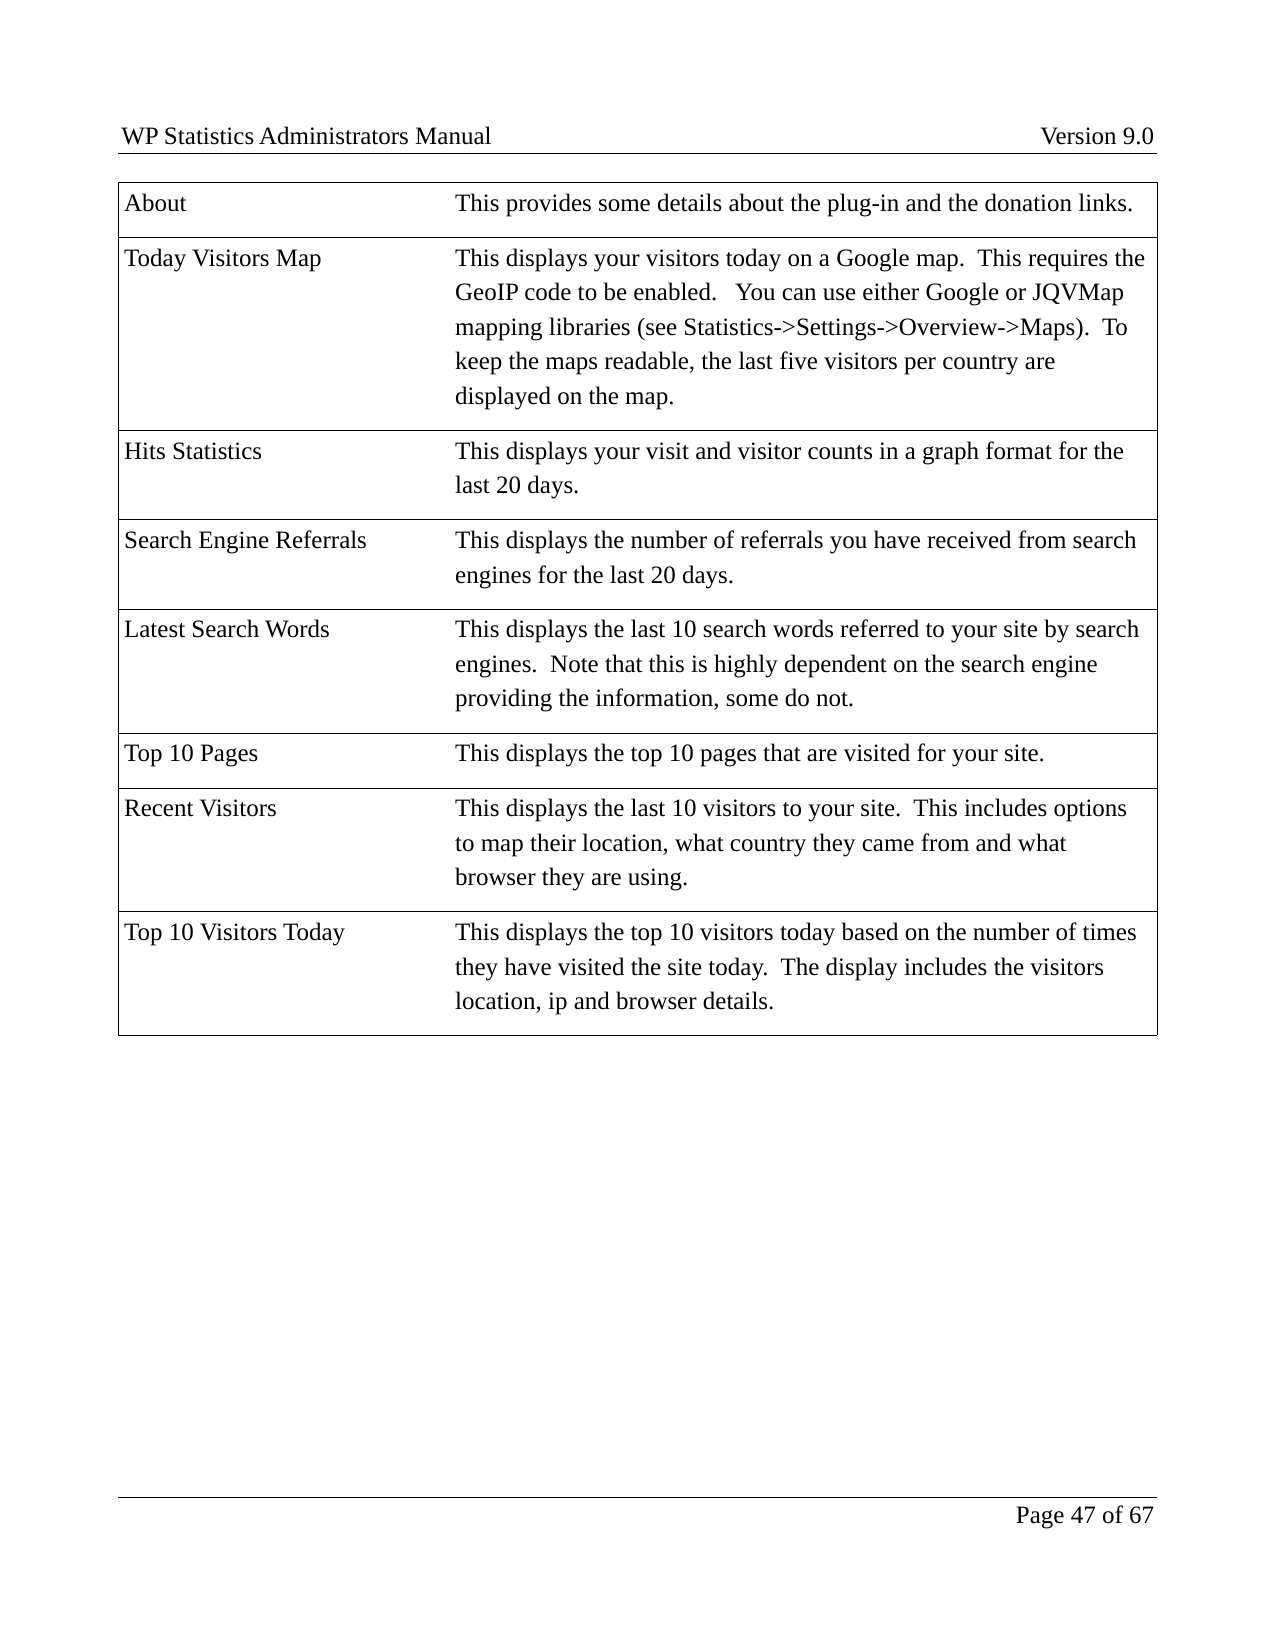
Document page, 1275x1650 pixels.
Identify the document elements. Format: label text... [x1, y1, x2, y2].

table_cell This displays the top 10 pages that are visited for your site. [449, 734, 1157, 787]
table_cell This provides some details about the plug-in and the donation links. [449, 183, 1157, 237]
table_cell Recent Visitors [119, 789, 449, 911]
table_cell This displays the number of referrals you have received from search engines for the last 20 days. [449, 520, 1157, 609]
table_cell This displays the last 10 visitors to your site. This includes options to map their location, what country they came from and what browser they are using. [449, 789, 1157, 911]
table_cell About [119, 183, 449, 237]
table_cell This displays your visit and visitor counts in a graph format for the last 20 days. [449, 431, 1157, 519]
table_cell Today Visitors Map [119, 238, 449, 430]
table_cell Top 10 Visitors Today [119, 912, 449, 1035]
table_cell Search Engine Referrals [119, 520, 449, 609]
table_cell This displays your visitors today on a Google map. This requires the GeoIP code to be enabled. You can use either Google or JQVMap mapping libraries (see Statistics->Settings->Overview->Maps). To keep the maps readable, the last five visitors per country are displayed on the map. [449, 238, 1157, 430]
table_cell This displays the last 10 search words referred to your site by search engines. Note that this is highly dependent on the search engine providing the information, some do not. [449, 610, 1157, 733]
table_cell This displays the top 10 visitors today based on the number of times they have visited the site today. The display includes the visitors location, ip and browser details. [449, 912, 1157, 1035]
table_cell Top 10 Pages [119, 734, 449, 787]
table_cell Latest Search Words [119, 610, 449, 733]
table_cell Hits Statistics [119, 431, 449, 519]
